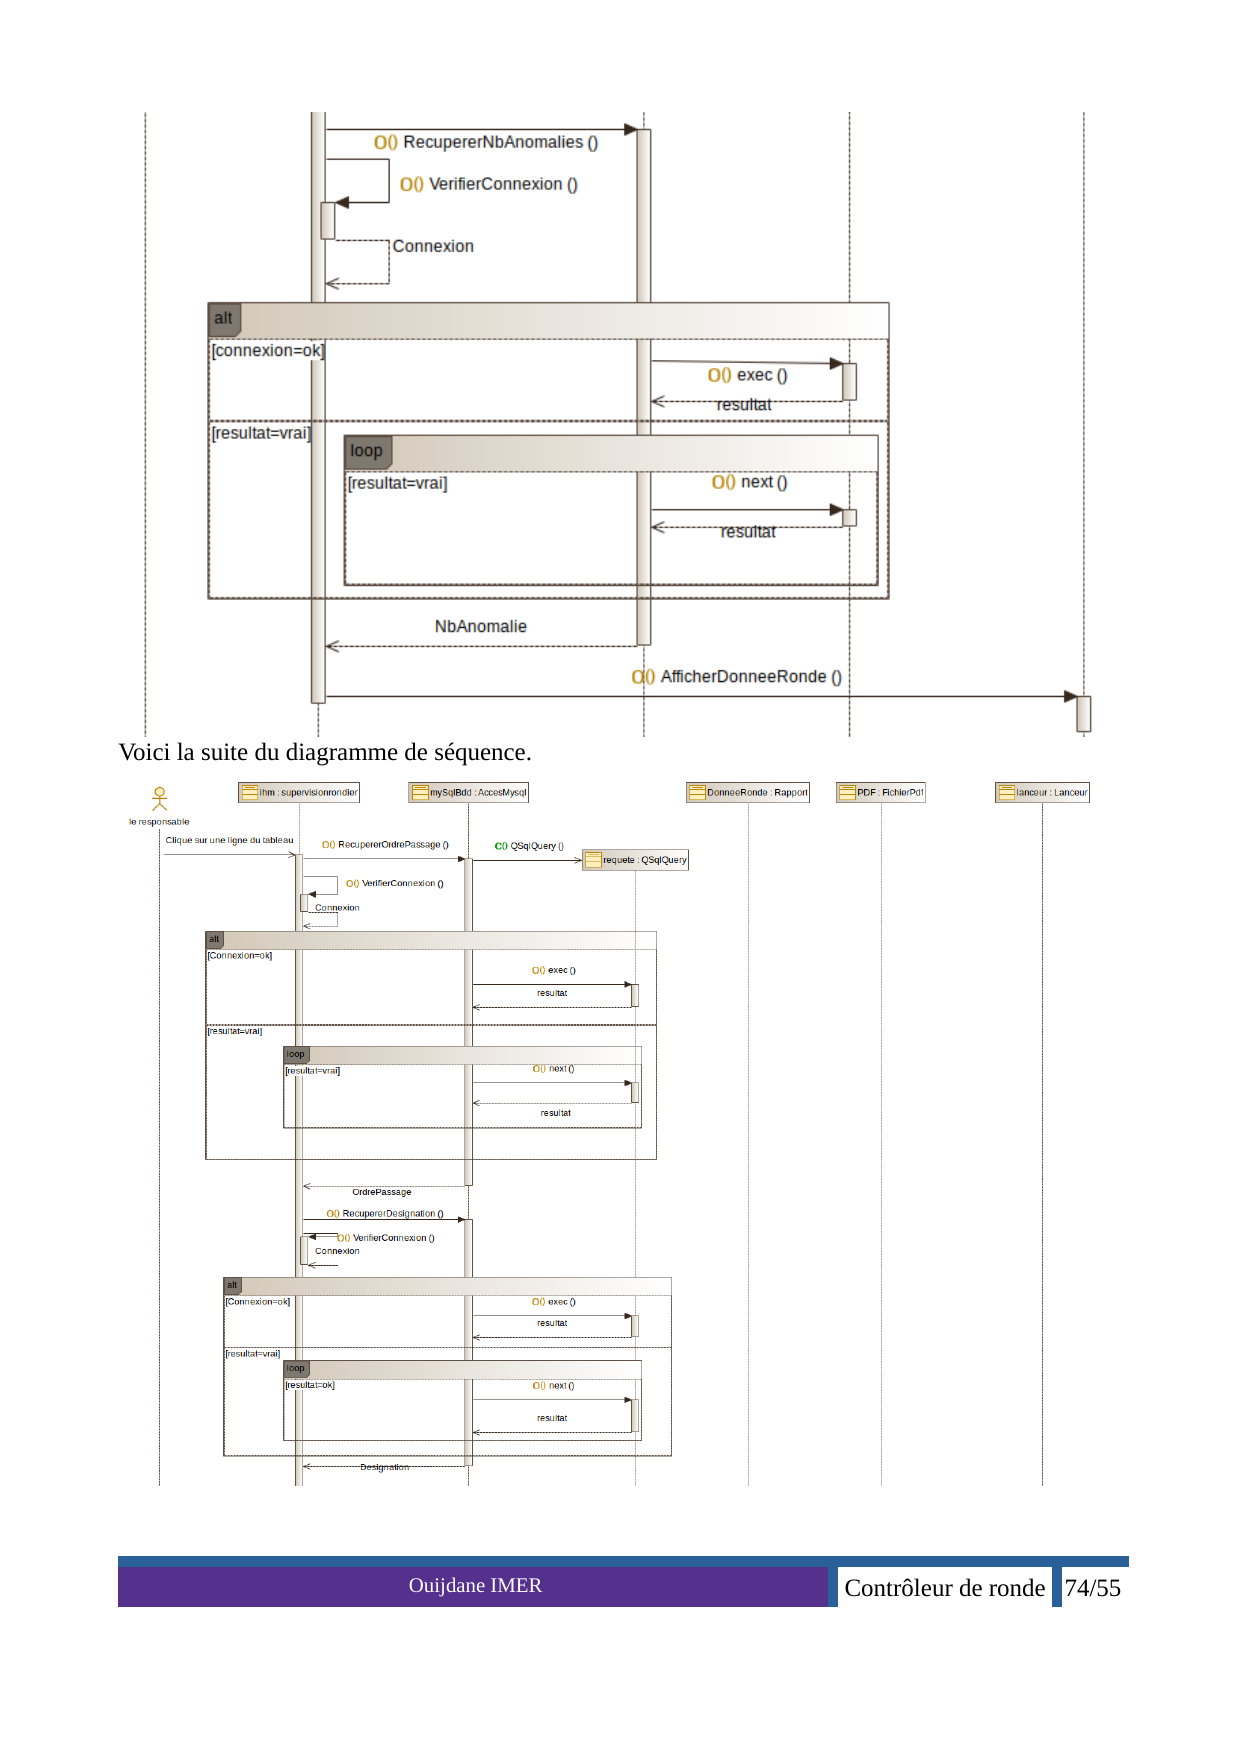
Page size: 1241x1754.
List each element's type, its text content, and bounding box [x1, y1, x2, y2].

text Voici la suite du diagramme de séquence. [118, 737, 1122, 765]
picture [25, 658, 1210, 737]
text [118, 118, 1122, 658]
